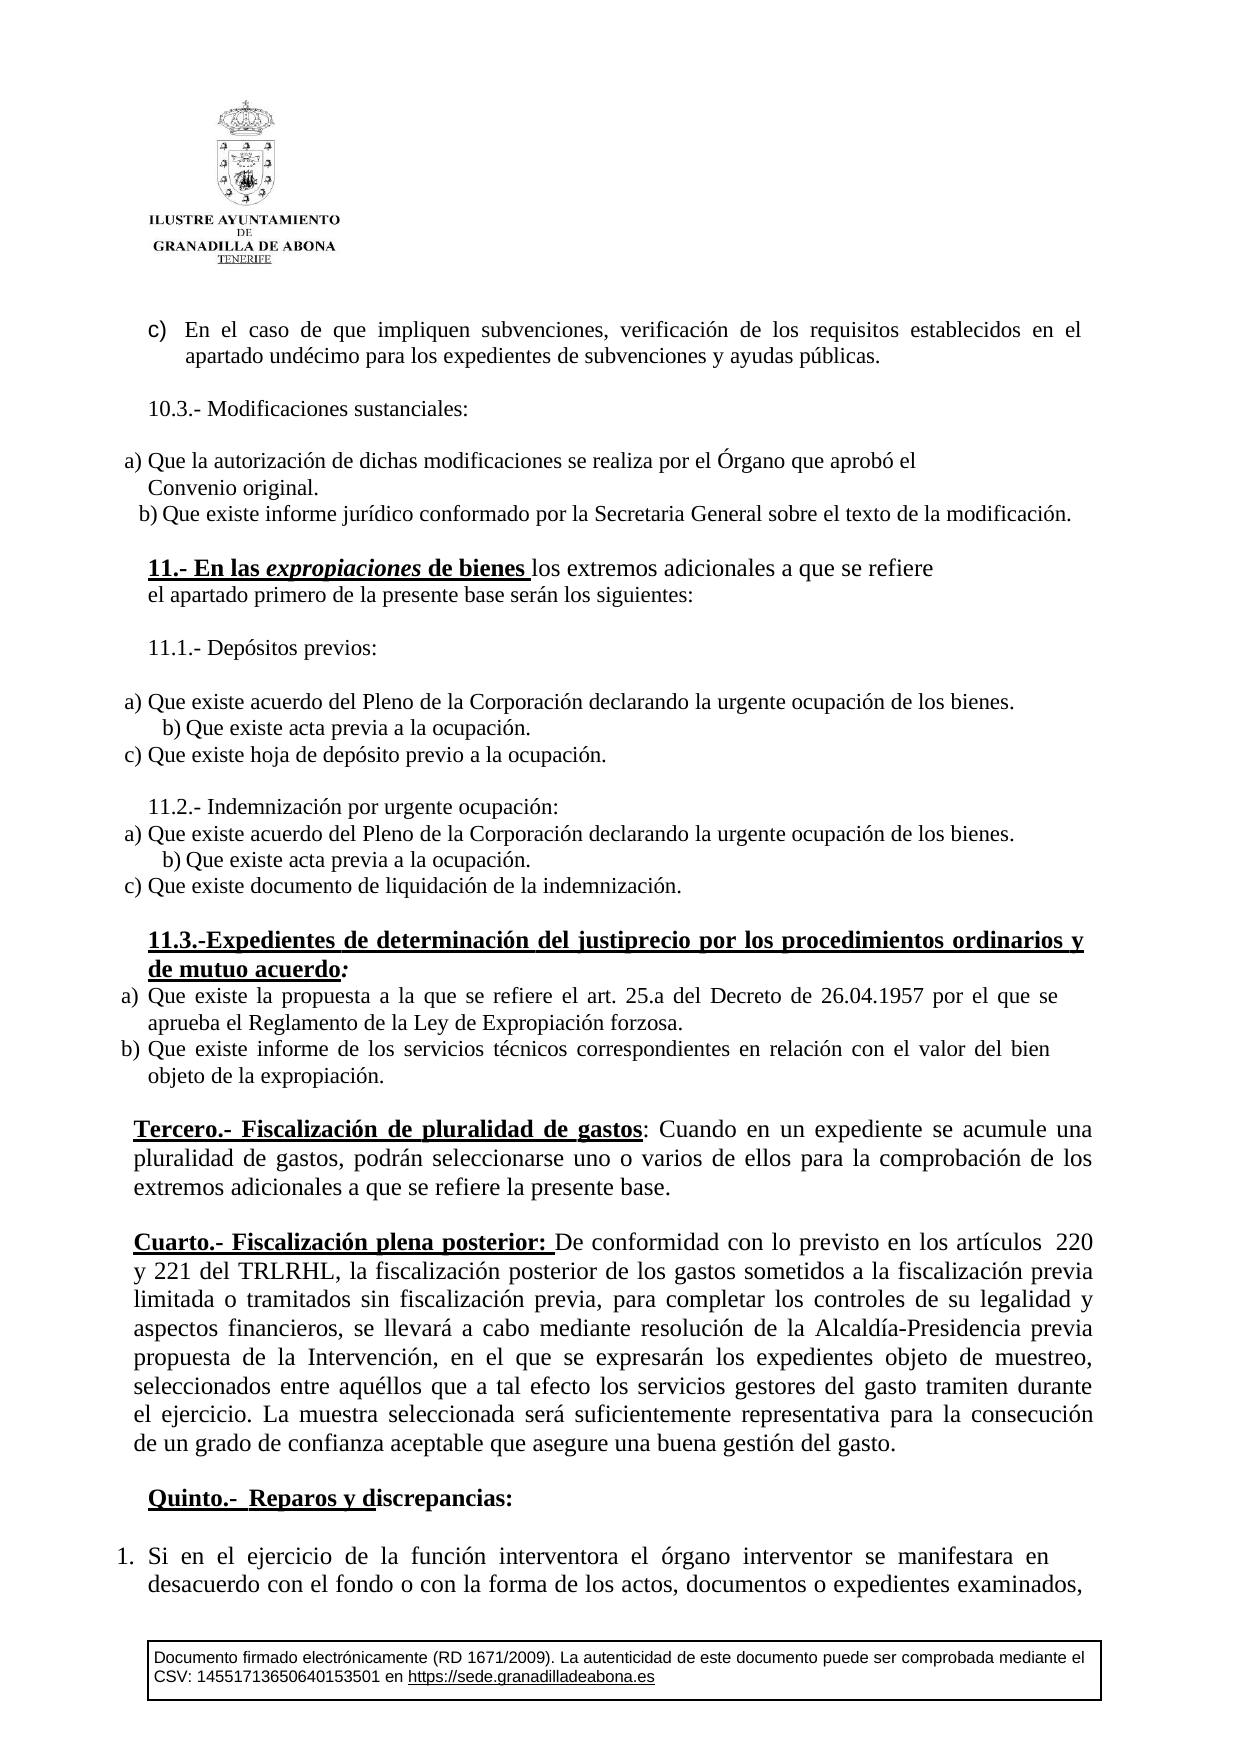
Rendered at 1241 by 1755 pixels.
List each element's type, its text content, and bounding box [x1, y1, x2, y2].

list Que existe acuerdo del Pleno de la Corporación declarando la urgente ocupación de los bienes. [124, 820, 1116, 846]
list Que existe informe de los servicios técnicos correspondientes en relación con el valor del bien objeto de la expropiación. [133, 1035, 1093, 1088]
list Que existe la propuesta a la que se refiere el art. 25.a del Decreto de 26.04.1957 por el que se aprueba el Reglamento de la Ley de Expropiación forzosa. [133, 983, 1093, 1035]
text 10.3.- Modificaciones sustanciales: [148, 395, 1116, 421]
text c) En el caso de que impliquen subvenciones, verificación de los requisitos establecidos en el apartado undécimo para los expedientes de subvenciones y ayudas públicas. [148, 316, 1093, 368]
text 11.2.- Indemnización por urgente ocupación: [148, 793, 1116, 820]
text Cuarto.- Fiscalización plena posterior: De conformidad con lo previsto en los artículos 220 y 221 del TRLRHL, la fiscalización posterior de los gastos sometidos a la fiscalización previa limitada o tramitados sin fiscalización previa, para completar los controles de su legalidad y aspectos financieros, se llevará a cabo mediante resolución de la Alcaldía-Presidencia previa propuesta de la Intervención, en el que se expresarán los expedientes objeto de muestreo, seleccionados entre aquéllos que a tal efecto los servicios gestores del gasto tramiten durante el ejercicio. La muestra seleccionada será suficientemente representativa para la consecución de un grado de confianza aceptable que asegure una buena gestión del gasto. [133, 1227, 1093, 1457]
subtitle Quinto.- Reparos y discrepancias: [148, 1483, 1116, 1512]
list Que existe acuerdo del Pleno de la Corporación declarando la urgente ocupación de los bienes. [124, 688, 1116, 714]
list Si en el ejercicio de la función interventora el órgano interventor se manifestara en desacuerdo con el fondo o con la forma de los actos, documentos o expedientes examinados, [133, 1541, 1093, 1598]
text 11.- En las expropiaciones de bienes los extremos adicionales a que se refiere [148, 553, 1116, 582]
list Que existe documento de liquidación de la indemnización. [124, 872, 1116, 899]
text Tercero.- Fiscalización de pluralidad de gastos: Cuando en un expediente se acumule una pluralidad de gastos, podrán seleccionarse uno o varios de ellos para la comprobación de los extremos adicionales a que se refiere la presente base. [133, 1114, 1093, 1201]
text el apartado primero de la presente base serán los siguientes: 11.1.- Depósitos previos: [148, 582, 695, 661]
list Que existe acta previa a la ocupación. [162, 846, 1116, 872]
subtitle 11.3.-Expedientes de determinación del justiprecio por los procedimientos ordinarios y de mutuo acuerdo: [148, 925, 1093, 983]
list Que existe hoja de depósito previo a la ocupación. [124, 741, 1116, 767]
list Que existe informe jurídico conformado por la Secretaria General sobre el texto de la modificación. [148, 500, 1116, 526]
list Que la autorización de dichas modificaciones se realiza por el Órgano que aprobó el Convenio original. [133, 447, 942, 500]
list Que existe acta previa a la ocupación. [162, 714, 1116, 741]
